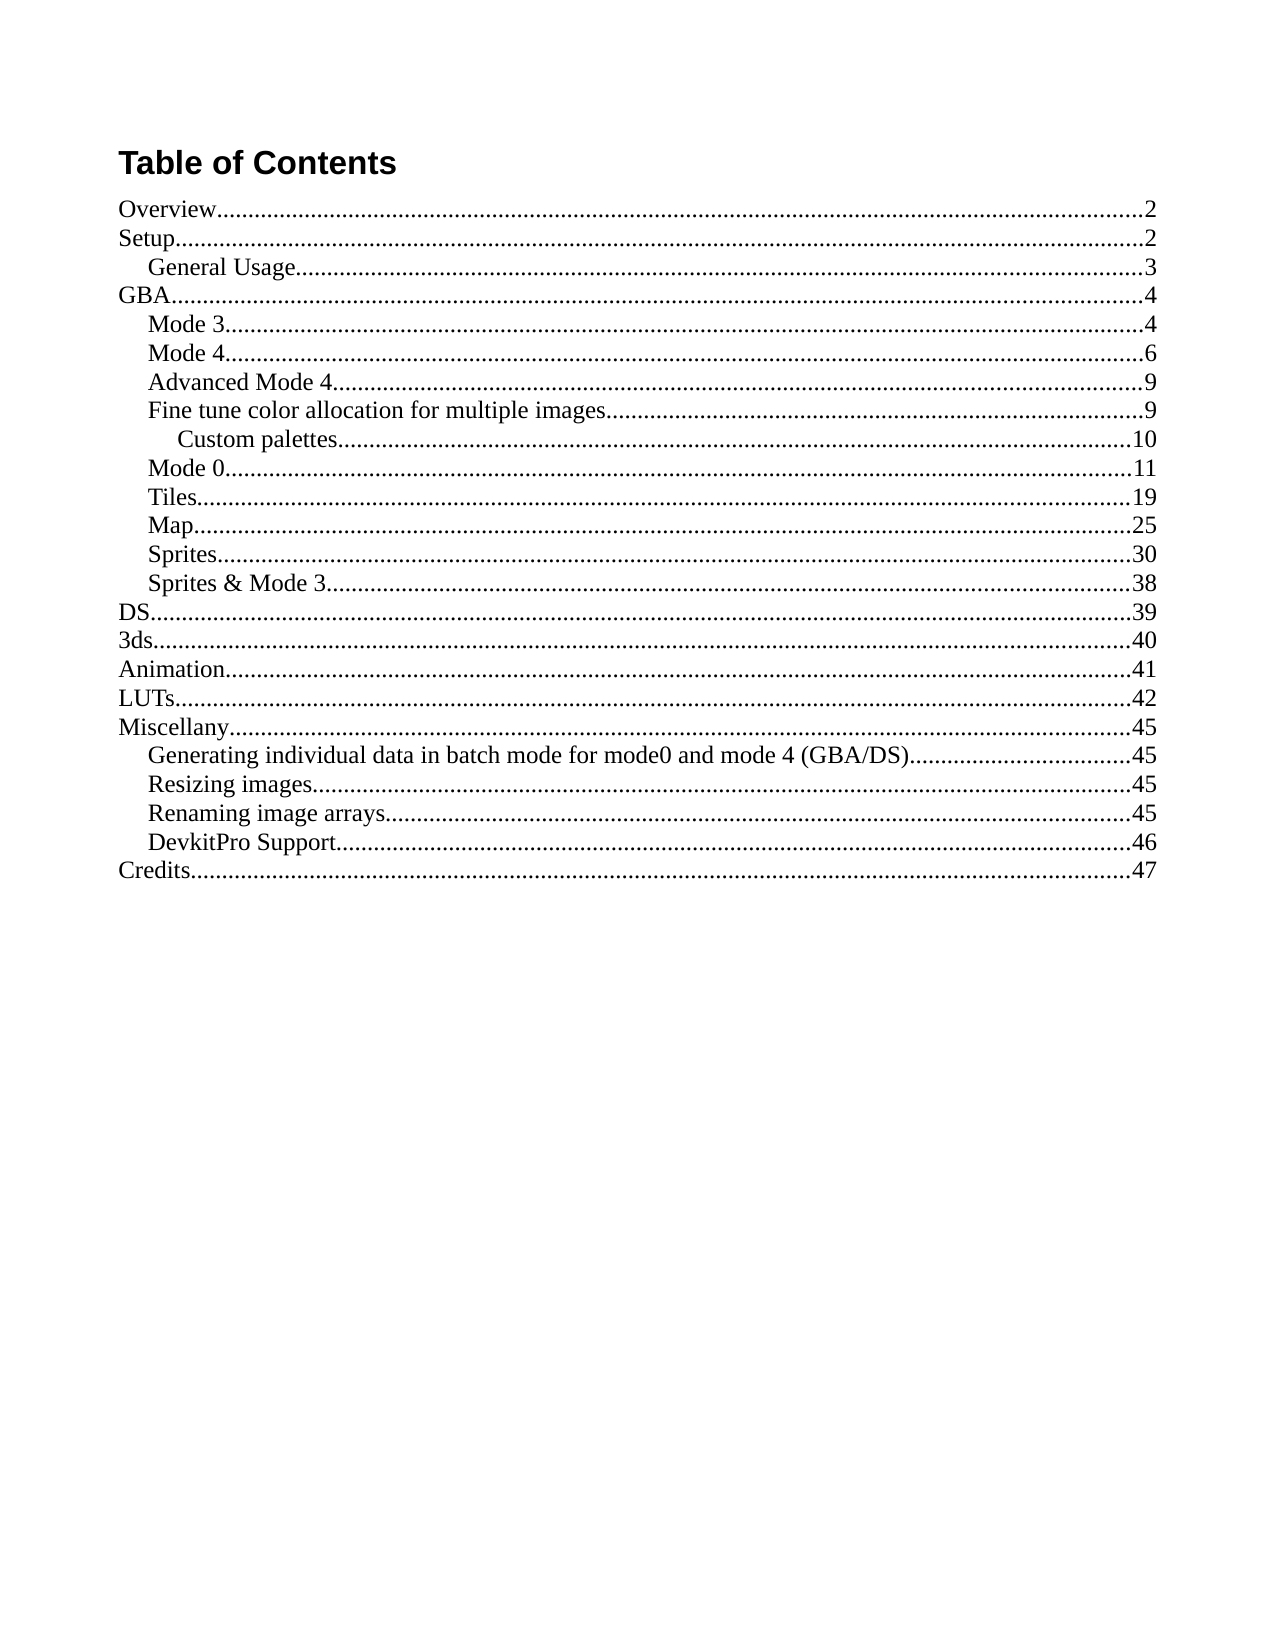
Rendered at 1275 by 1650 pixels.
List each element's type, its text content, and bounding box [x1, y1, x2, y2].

text Animation 41 [118, 654, 1157, 683]
text General Usage 3 [148, 252, 1157, 280]
text LUTs 42 [118, 683, 1157, 712]
text GBA 4 [118, 280, 1157, 309]
text Mode 4 6 [148, 338, 1157, 367]
subtitle Table of Contents [118, 143, 1157, 182]
text 3ds 40 [118, 625, 1157, 654]
text Resizing images 45 [148, 769, 1157, 798]
text Mode 3 4 [148, 309, 1157, 338]
text Fine tune color allocation for multiple images. 9 [148, 395, 1157, 424]
text DevkitPro Support 46 [148, 827, 1157, 855]
text Generating individual data in batch mode for mode0 and mode 4 (GBA/DS) 45 [148, 740, 1157, 769]
text Setup 2 [118, 223, 1157, 252]
text Mode 0 11 [148, 453, 1157, 482]
text Credits 47 [118, 855, 1157, 884]
text Tiles 19 [148, 482, 1157, 510]
text Sprites & Mode 3 38 [148, 568, 1157, 597]
text Map 25 [148, 510, 1157, 539]
text Sprites 30 [148, 539, 1157, 568]
text Overview 2 [118, 194, 1157, 223]
text Miscellany 45 [118, 712, 1157, 740]
text Renaming image arrays 45 [148, 798, 1157, 827]
text DS 39 [118, 597, 1157, 625]
text Advanced Mode 4 9 [148, 367, 1157, 395]
text Custom palettes 10 [177, 424, 1157, 453]
